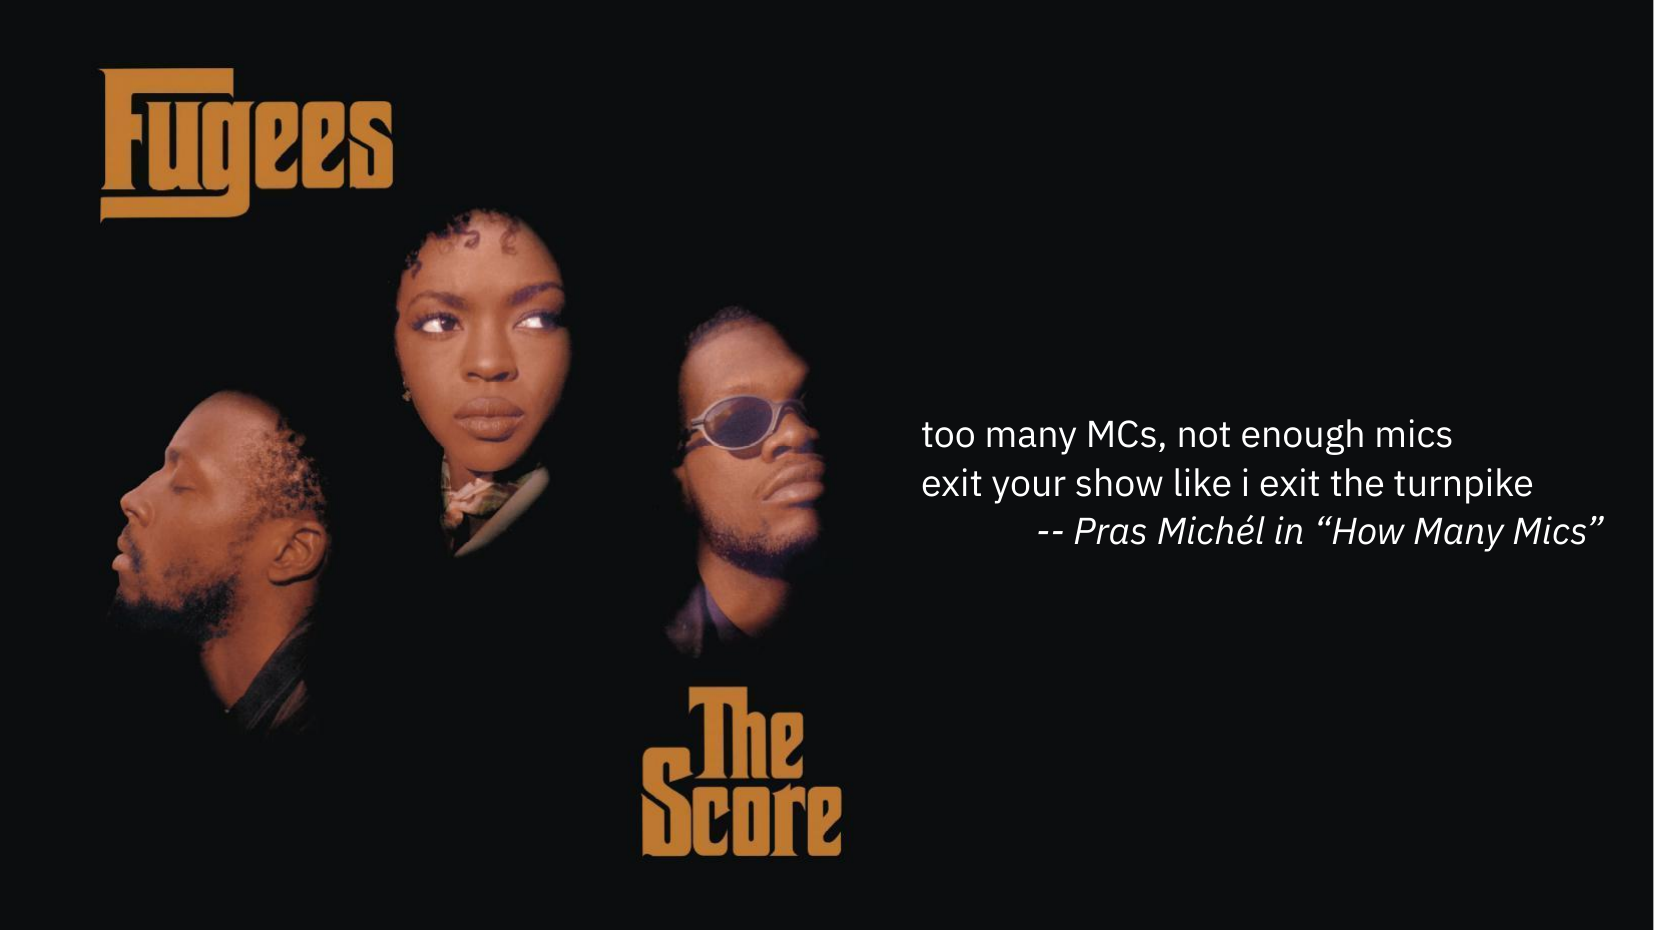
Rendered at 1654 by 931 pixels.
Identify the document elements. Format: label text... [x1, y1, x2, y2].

text_box too many MCs, not enough mics exit your show like i exit the turnpike -- Pras Michél in “How Many Mics” [906, 352, 1619, 676]
picture [35, 29, 907, 901]
